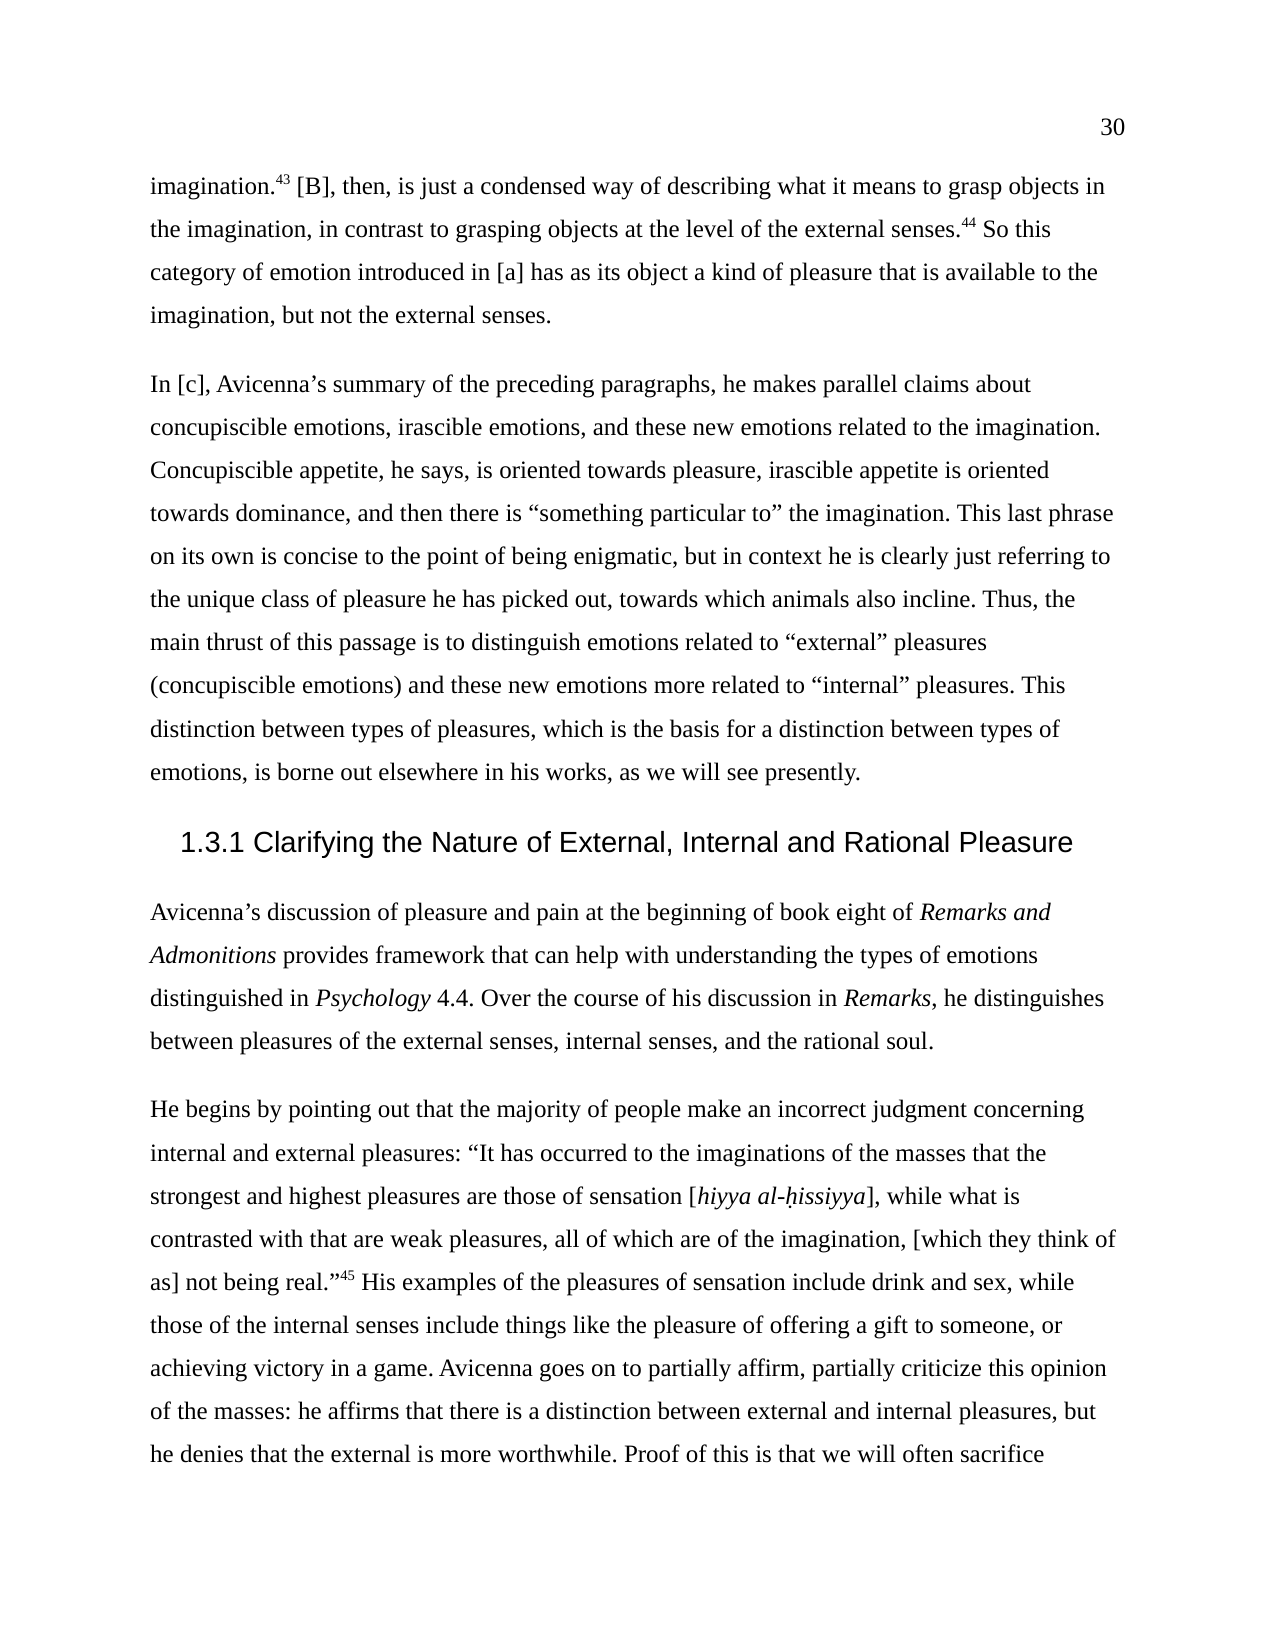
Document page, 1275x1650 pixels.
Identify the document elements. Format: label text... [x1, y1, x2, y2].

text In [c], Avicenna’s summary of the preceding paragraphs, he makes parallel claims about concupiscible emotions, irascible emotions, and these new emotions related to the imagination. Concupiscible appetite, he says, is oriented towards pleasure, irascible appetite is oriented towards dominance, and then there is “something particular to” the imagination. This last phrase on its own is concise to the point of being enigmatic, but in context he is clearly just referring to the unique class of pleasure he has picked out, towards which animals also incline. Thus, the main thrust of this passage is to distinguish emotions related to “external” pleasures (concupiscible emotions) and these new emotions more related to “internal” pleasures. This distinction between types of pleasures, which is the basis for a distinction between types of emotions, is borne out elsewhere in his works, as we will see presently. [150, 369, 1125, 786]
text imagination. [B], then, is just a condensed way of describing what it means to grasp objects in the imagination, in contrast to grasping objects at the level of the external senses. So this category of emotion introduced in [a] has as its object a kind of pleasure that is available to the imagination, but not the external senses. [150, 171, 1125, 329]
text He begins by pointing out that the majority of people make an incorrect judgment concerning internal and external pleasures: “It has occurred to the imaginations of the masses that the strongest and highest pleasures are those of sensation [hiyya al-ḥissiyya], while what is contrasted with that are weak pleasures, all of which are of the imagination, [which they think of as] not being real.” His examples of the pleasures of sensation include drink and sex, while those of the internal senses include things like the pleasure of offering a gift to someone, or achieving victory in a game. Avicenna goes on to partially affirm, partially criticize this opinion of the masses: he affirms that there is a distinction between external and internal pleasures, but he denies that the external is more worthwhile. Proof of this is that we will often sacrifice [150, 1094, 1125, 1468]
subtitle 1.3.1 Clarifying the Nature of External, Internal and Rational Pleasure [180, 826, 1125, 859]
text Avicenna’s discussion of pleasure and pain at the beginning of book eight of Remarks and Admonitions provides framework that can help with understanding the types of emotions distinguished in Psychology 4.4. Over the course of his discussion in Remarks, he distinguishes between pleasures of the external senses, internal senses, and the rational soul. [150, 897, 1125, 1055]
